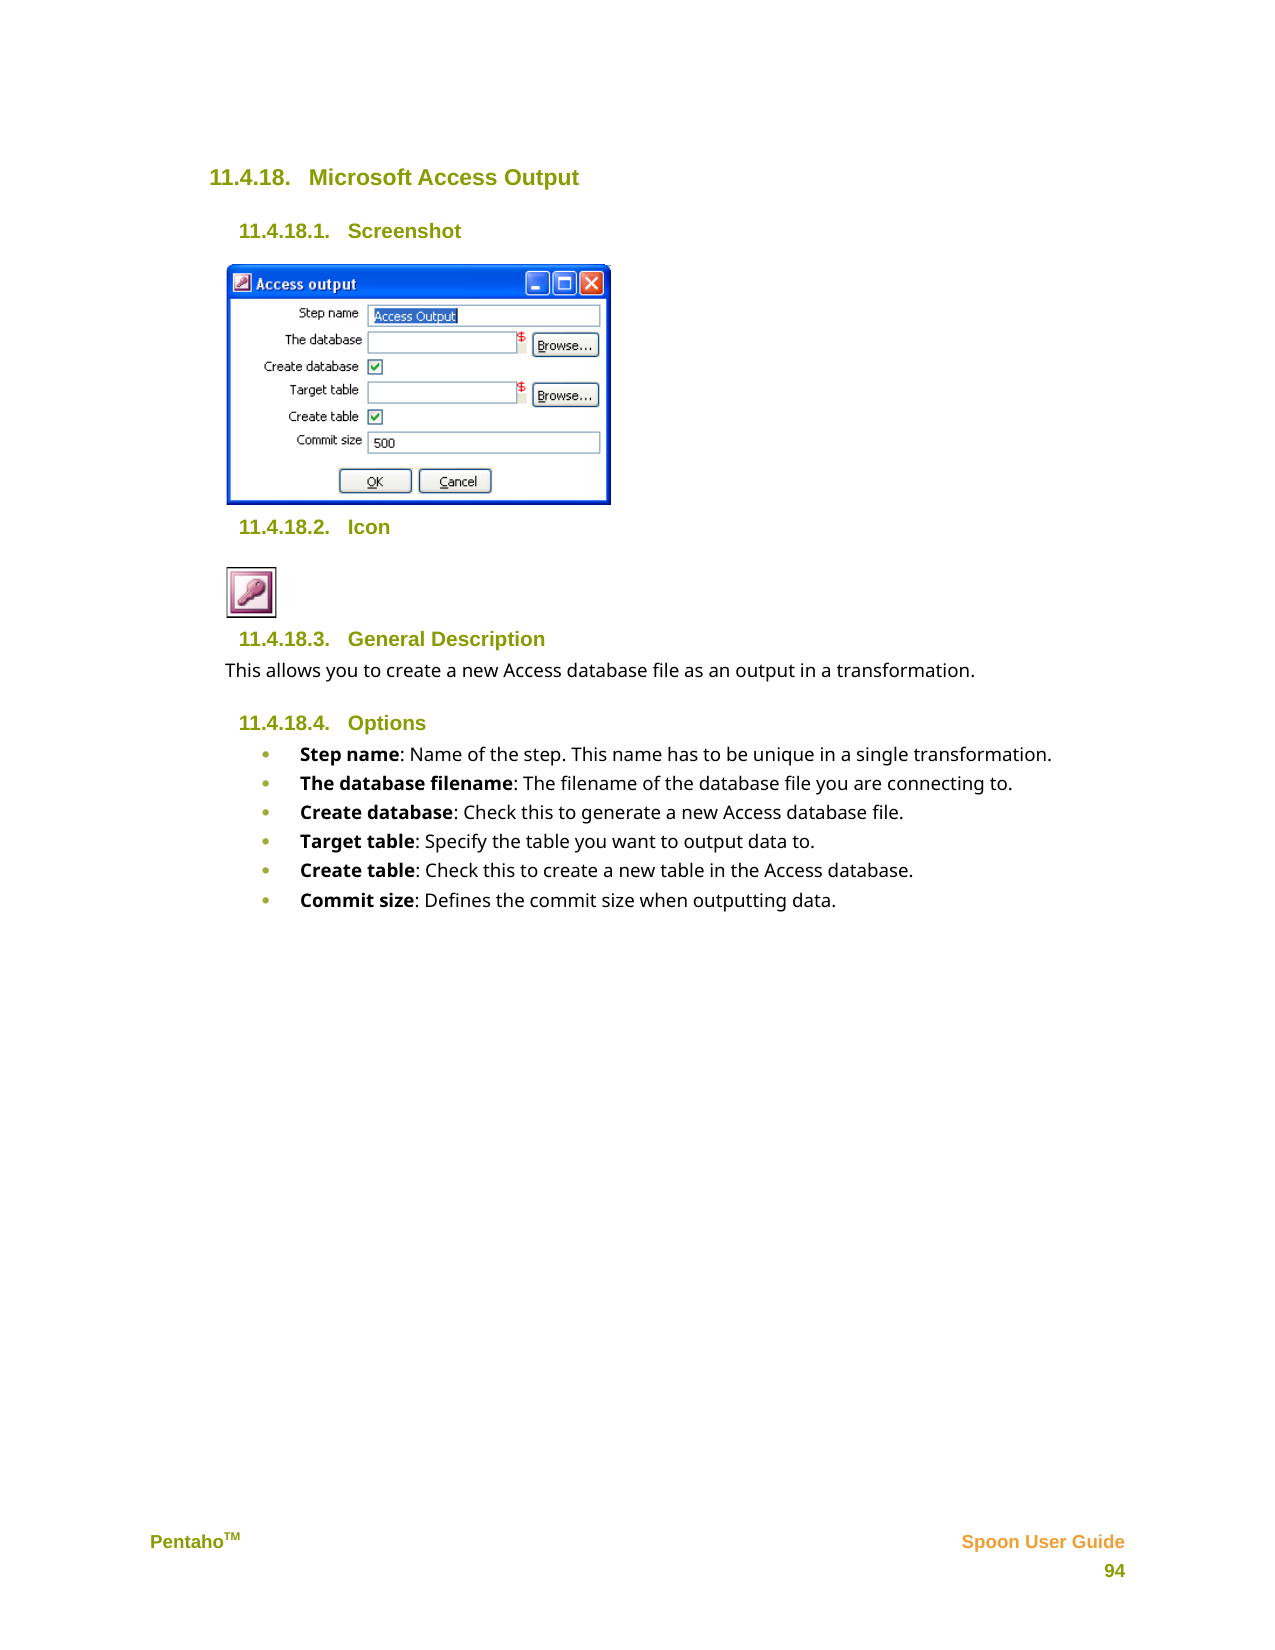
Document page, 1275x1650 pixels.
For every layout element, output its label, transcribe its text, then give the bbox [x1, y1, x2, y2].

text This allows you to create a new Access database file as an output in a transformation. [225, 654, 1125, 684]
list The database filename: The filename of the database file you are connecting to. [262, 767, 1125, 796]
list Target table: Specify the table you want to output data to. [262, 825, 1125, 854]
picture [226, 567, 277, 618]
picture [226, 264, 611, 505]
list Commit size: Defines the commit size when outputting data. [262, 884, 1125, 913]
list Step name: Name of the step. This name has to be unique in a single transformation. [262, 738, 1125, 767]
subtitle Icon [225, 505, 1125, 541]
list Create database: Check this to generate a new Access database file. [262, 796, 1125, 825]
subtitle Options [239, 702, 1125, 737]
subtitle General Description [239, 560, 1125, 654]
subtitle Microsoft Access Output [209, 157, 1125, 192]
list Create table: Check this to create a new table in the Access database. [262, 854, 1125, 884]
subtitle Screenshot [239, 211, 1125, 246]
